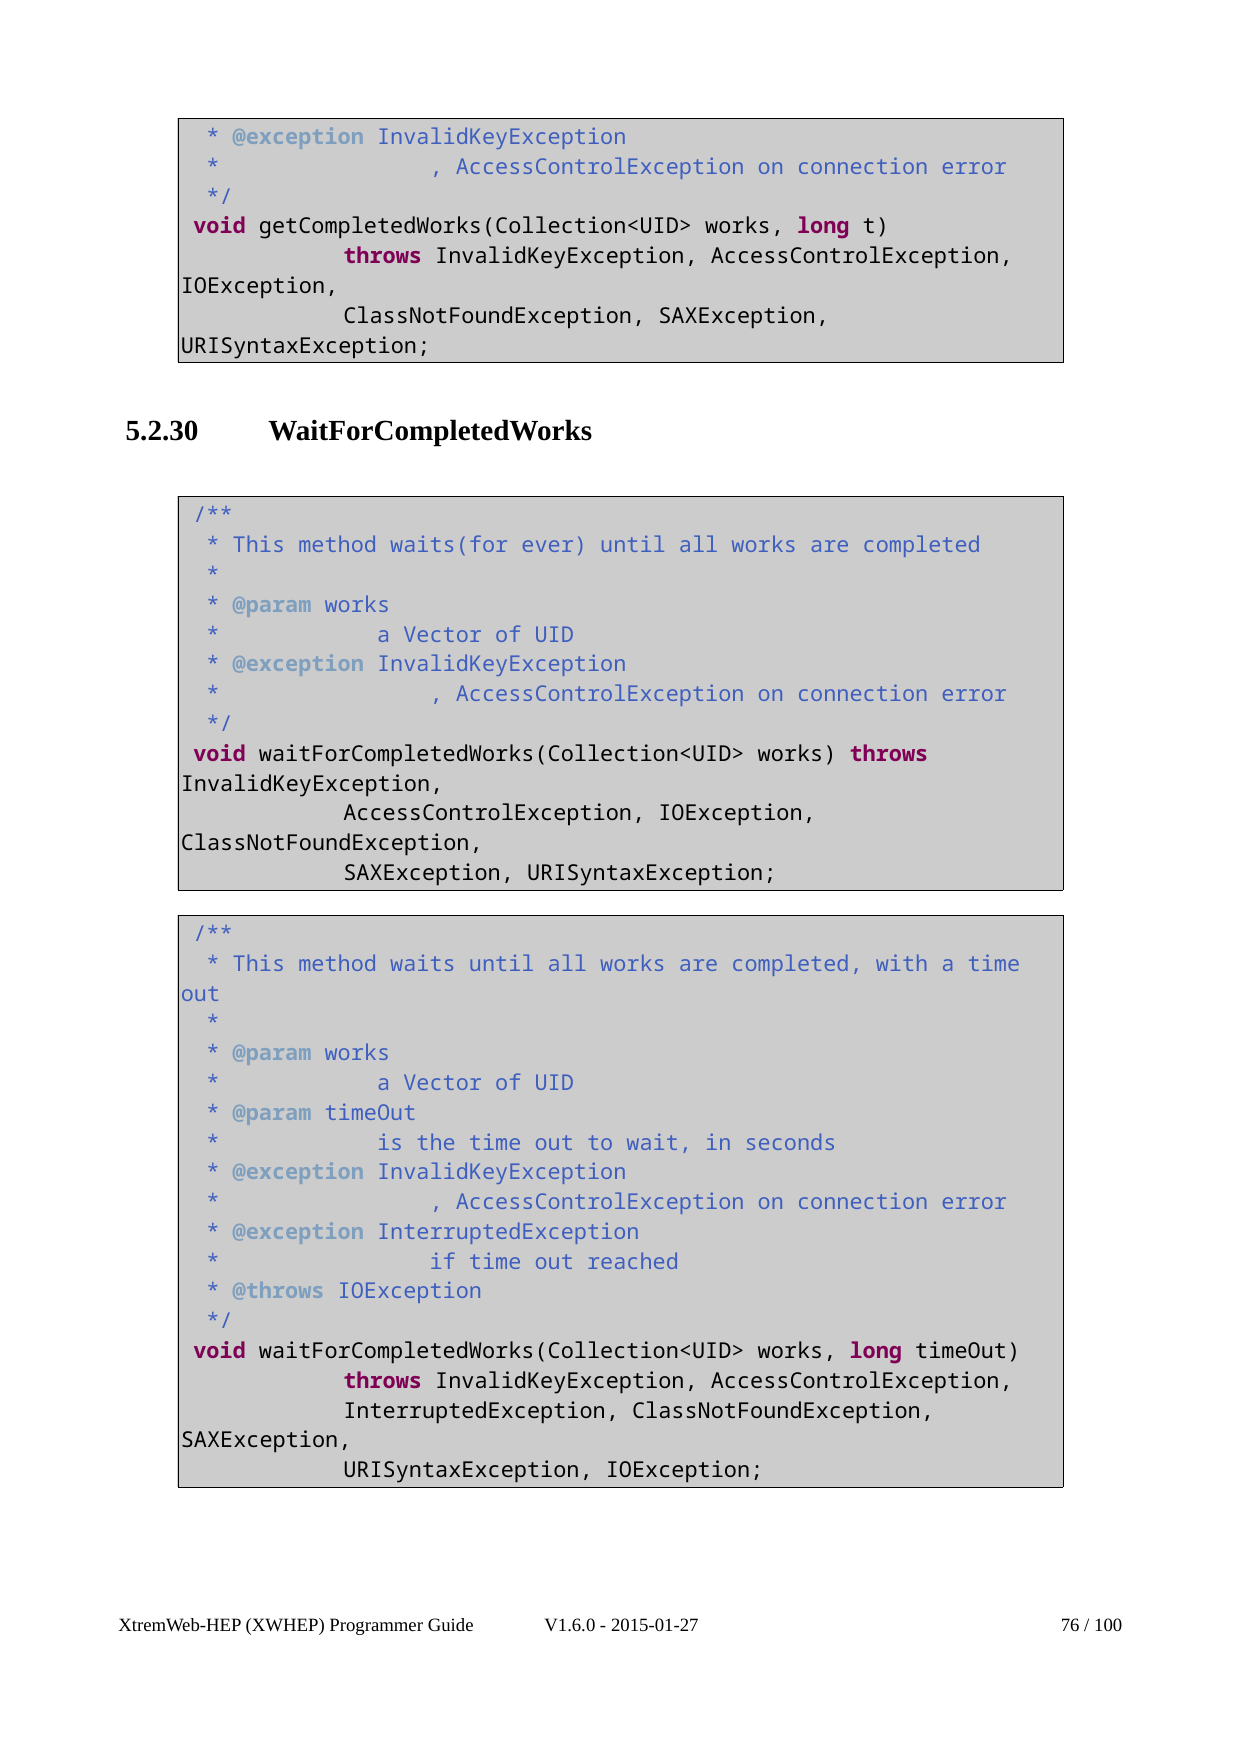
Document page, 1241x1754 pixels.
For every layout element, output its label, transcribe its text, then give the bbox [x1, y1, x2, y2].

text throws InvalidKeyException, AccessControlException, IOException, [179, 237, 1063, 297]
text * @exception InvalidKeyException [179, 1153, 1063, 1183]
text * @param works [179, 586, 1063, 616]
text * [179, 556, 1063, 586]
text * @param works [179, 1034, 1063, 1064]
text * This method waits until all works are completed, with a time out [179, 945, 1063, 1004]
text * , AccessControlException on connection error [179, 148, 1063, 178]
subtitle WaitForCompletedWorks [118, 413, 1122, 446]
text * if time out reached [179, 1243, 1063, 1272]
text */ [179, 705, 1063, 735]
text */ [179, 1302, 1063, 1332]
text void waitForCompletedWorks(Collection<UID> works) throws InvalidKeyException, [179, 735, 1063, 794]
text * @param timeOut [179, 1094, 1063, 1123]
text * [179, 1004, 1063, 1034]
text * @throws IOException [179, 1272, 1063, 1302]
text SAXException, URISyntaxException; [179, 854, 1063, 890]
text * @exception InvalidKeyException [179, 645, 1063, 675]
text AccessControlException, IOException, ClassNotFoundException, [179, 794, 1063, 854]
text void waitForCompletedWorks(Collection<UID> works, long timeOut) [179, 1332, 1063, 1362]
text * @exception InvalidKeyException [179, 119, 1063, 148]
text /** [179, 916, 1063, 945]
text * @exception InterruptedException [179, 1213, 1063, 1243]
text * , AccessControlException on connection error [179, 675, 1063, 705]
text * This method waits(for ever) until all works are completed [179, 526, 1063, 556]
text void getCompletedWorks(Collection<UID> works, long t) [179, 207, 1063, 237]
text ClassNotFoundException, SAXException, URISyntaxException; [179, 297, 1063, 362]
text */ [179, 178, 1063, 207]
text URISyntaxException, IOException; [179, 1451, 1063, 1487]
text * , AccessControlException on connection error [179, 1183, 1063, 1213]
text throws InvalidKeyException, AccessControlException, [179, 1362, 1063, 1392]
text InterruptedException, ClassNotFoundException, SAXException, [179, 1392, 1063, 1451]
text * a Vector of UID [179, 1064, 1063, 1094]
text * is the time out to wait, in seconds [179, 1123, 1063, 1153]
text * a Vector of UID [179, 616, 1063, 645]
text /** [179, 497, 1063, 526]
